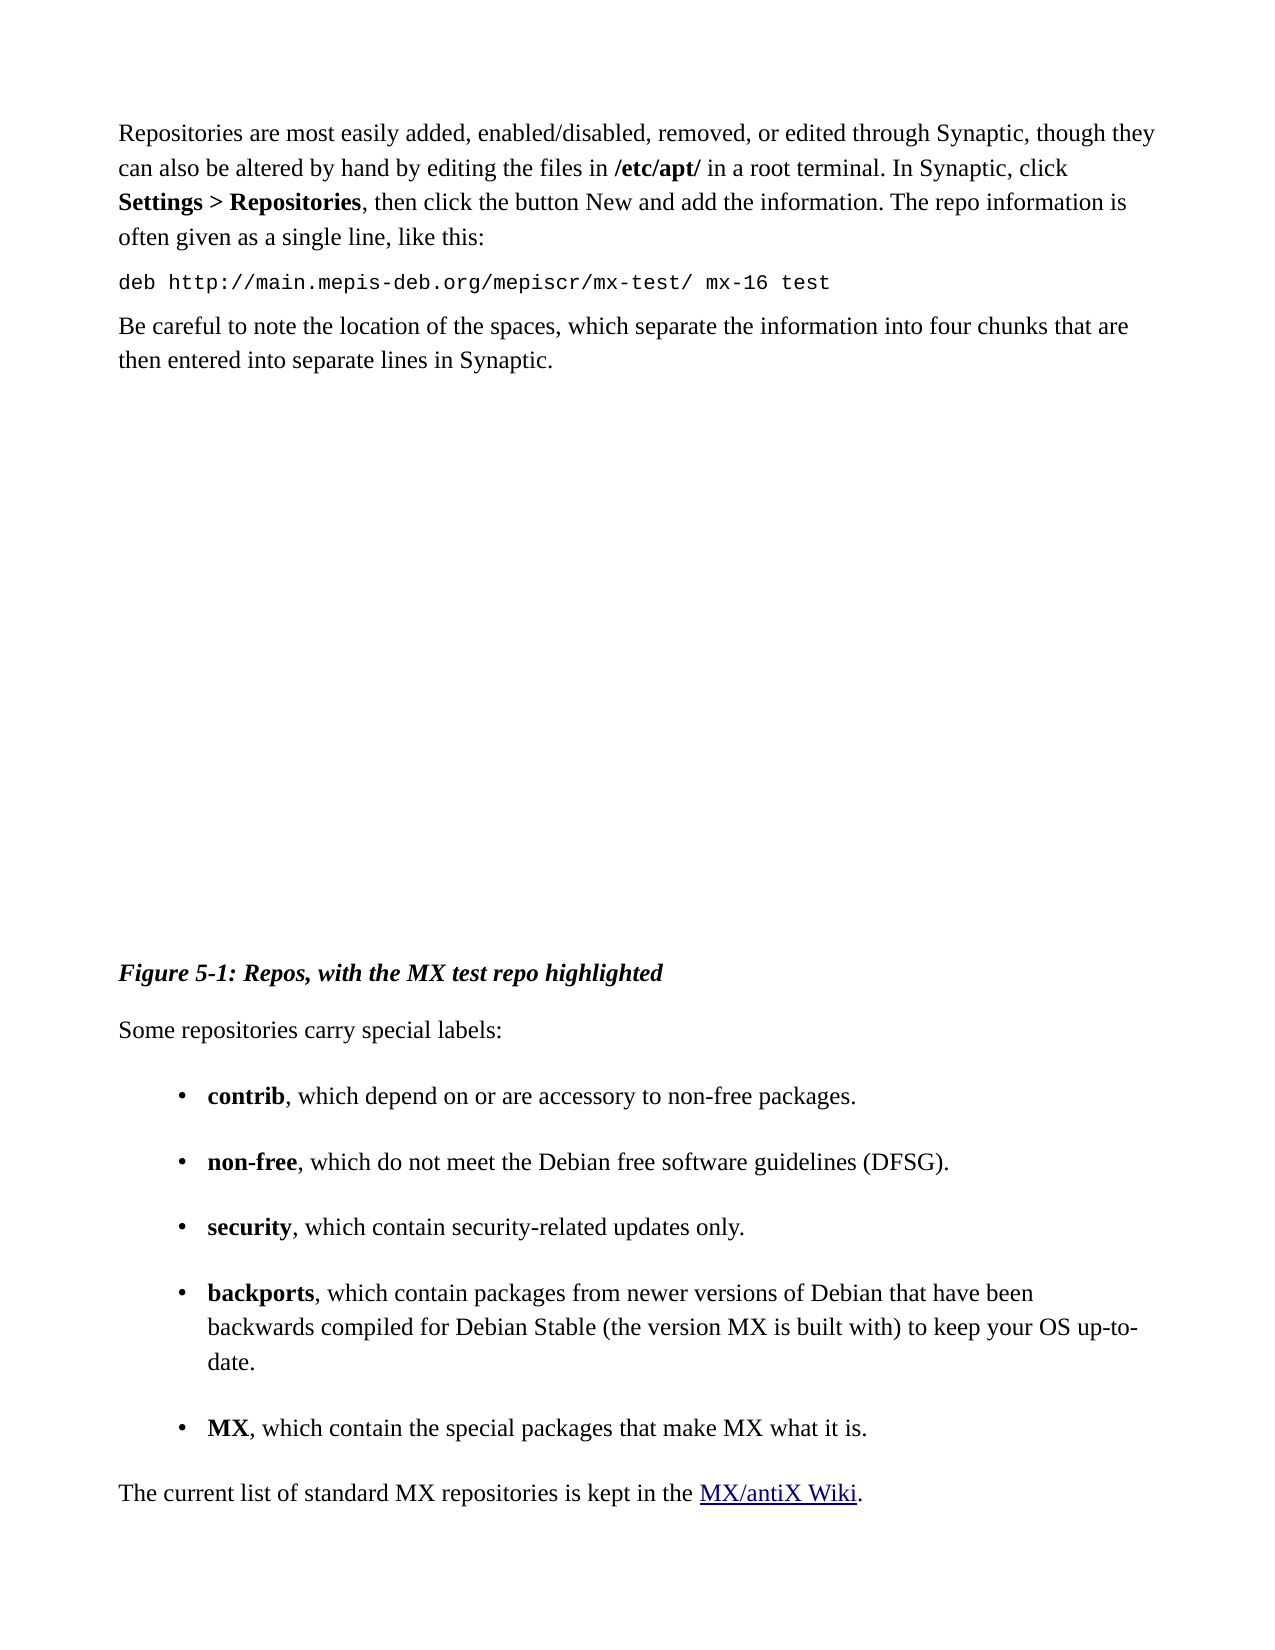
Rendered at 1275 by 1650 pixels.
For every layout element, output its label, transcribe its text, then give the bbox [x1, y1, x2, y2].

list non-free, which do not meet the Debian free software guidelines (DFSG). [178, 1147, 1141, 1175]
list security, which contain security-related updates only. [178, 1212, 1141, 1241]
text Be careful to note the location of the spaces, which separate the information into four chunks that are then entered into separate lines in Synaptic. [118, 311, 1157, 374]
text Figure 5-1: Repos, with the MX test repo highlighted [118, 958, 1157, 987]
text The current list of standard MX repositories is kept in the MX/antiX Wiki. [118, 1478, 1142, 1507]
list MX, which contain the special packages that make MX what it is. [178, 1413, 1141, 1441]
list contrib, which depend on or are accessory to non-free packages. [178, 1081, 1141, 1109]
text Some repositories carry special labels: [118, 1015, 1157, 1044]
list backports, which contain packages from newer versions of Debian that have been backwards compiled for Debian Stable (the version MX is built with) to keep your OS up-to-date. [178, 1278, 1141, 1376]
text deb http://main.mepis-deb.org/mepiscr/mx-test/ mx-16 test [118, 272, 1157, 295]
text Repositories are most easily added, enabled/disabled, removed, or edited through Synaptic, though they can also be altered by hand by editing the files in /etc/apt/ in a root terminal. In Synaptic, click Settings > Repositories, then click the button New and add the information. The repo information is often given as a single line, like this: [118, 118, 1157, 250]
